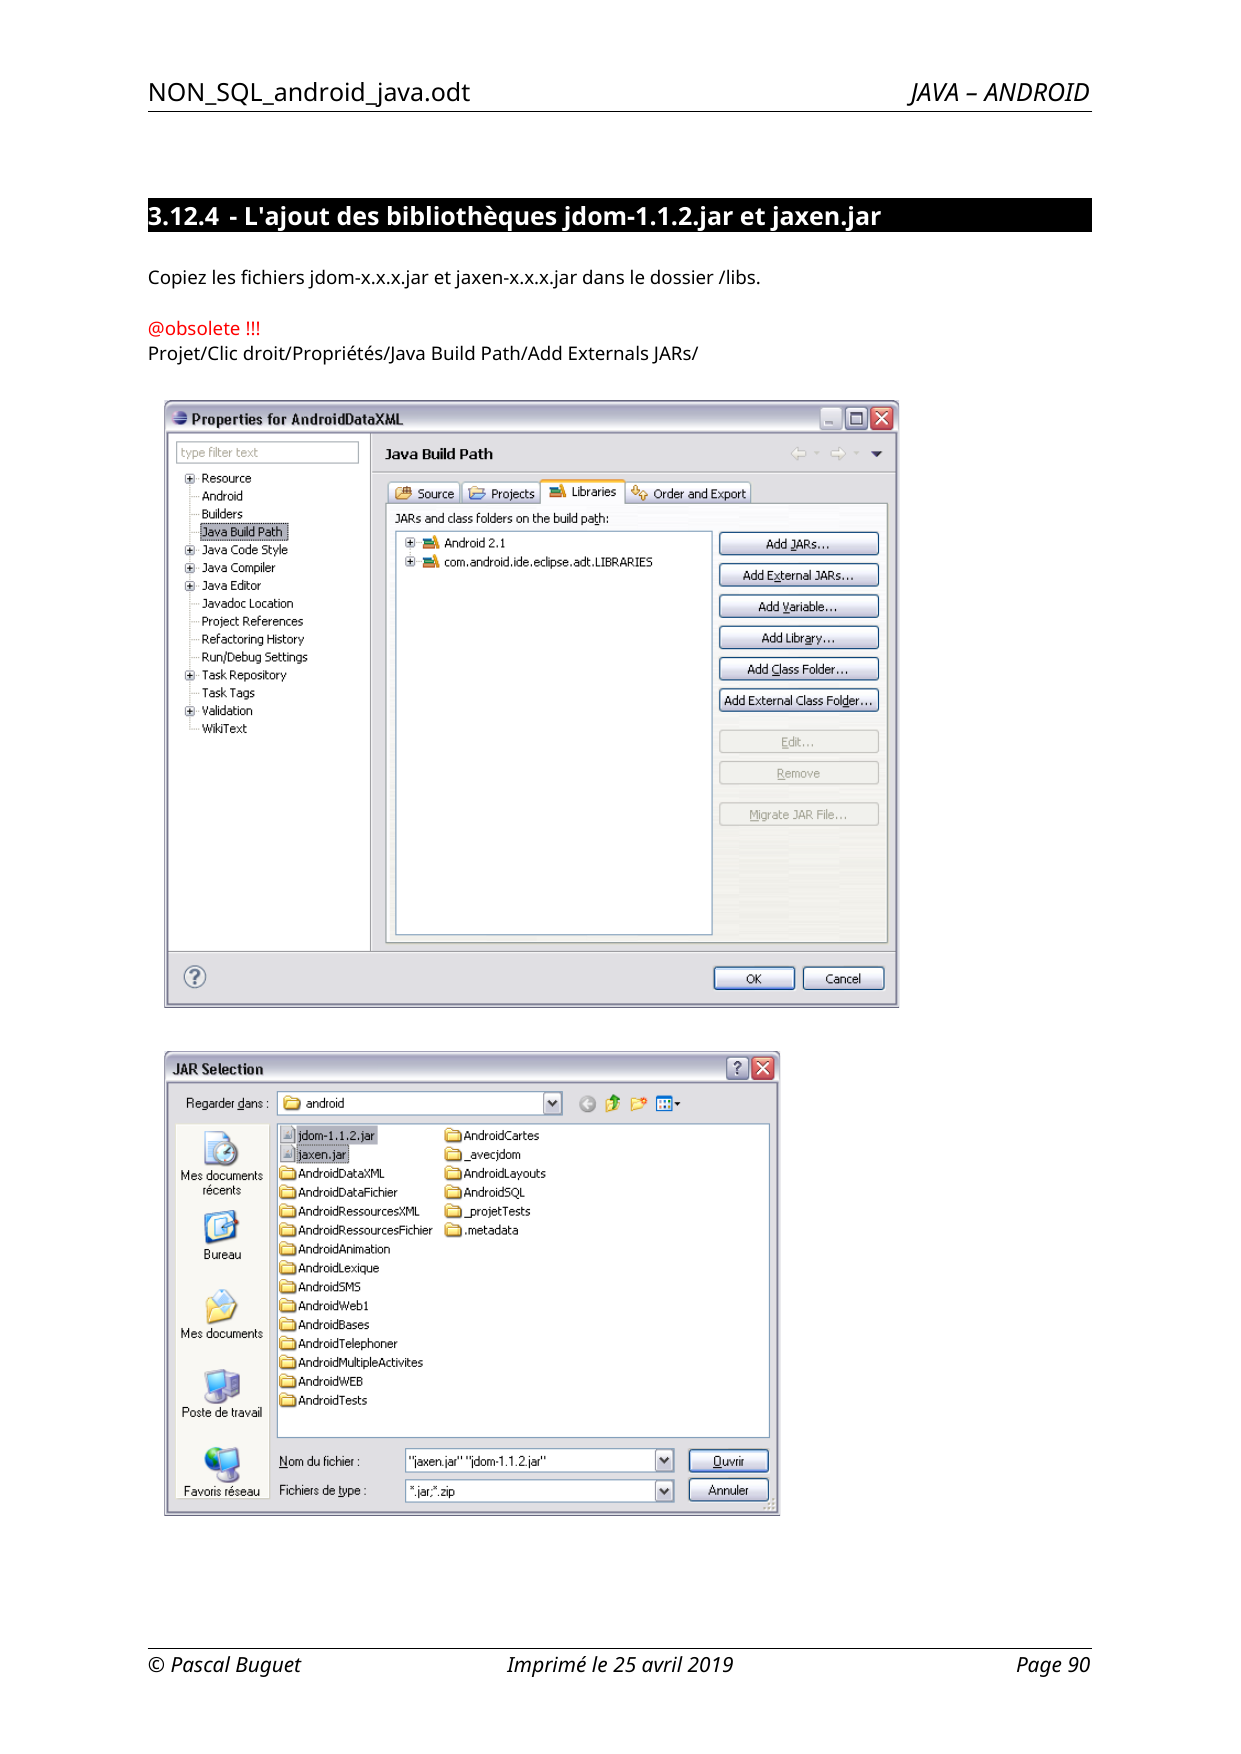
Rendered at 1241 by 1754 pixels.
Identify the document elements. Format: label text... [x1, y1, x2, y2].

picture [164, 400, 900, 1008]
text Projet/Clic droit/Propriétés/Java Build Path/Add Externals JARs/ [148, 341, 1092, 366]
text Copiez les fichiers jdom-x.x.x.jar et jaxen-x.x.x.jar dans le dossier /libs. [148, 264, 1092, 289]
picture [164, 1051, 781, 1516]
subtitle - L'ajout des bibliothèques jdom-1.1.2.jar et jaxen.jar [148, 198, 1092, 232]
text @obsolete !!! [148, 315, 1092, 341]
